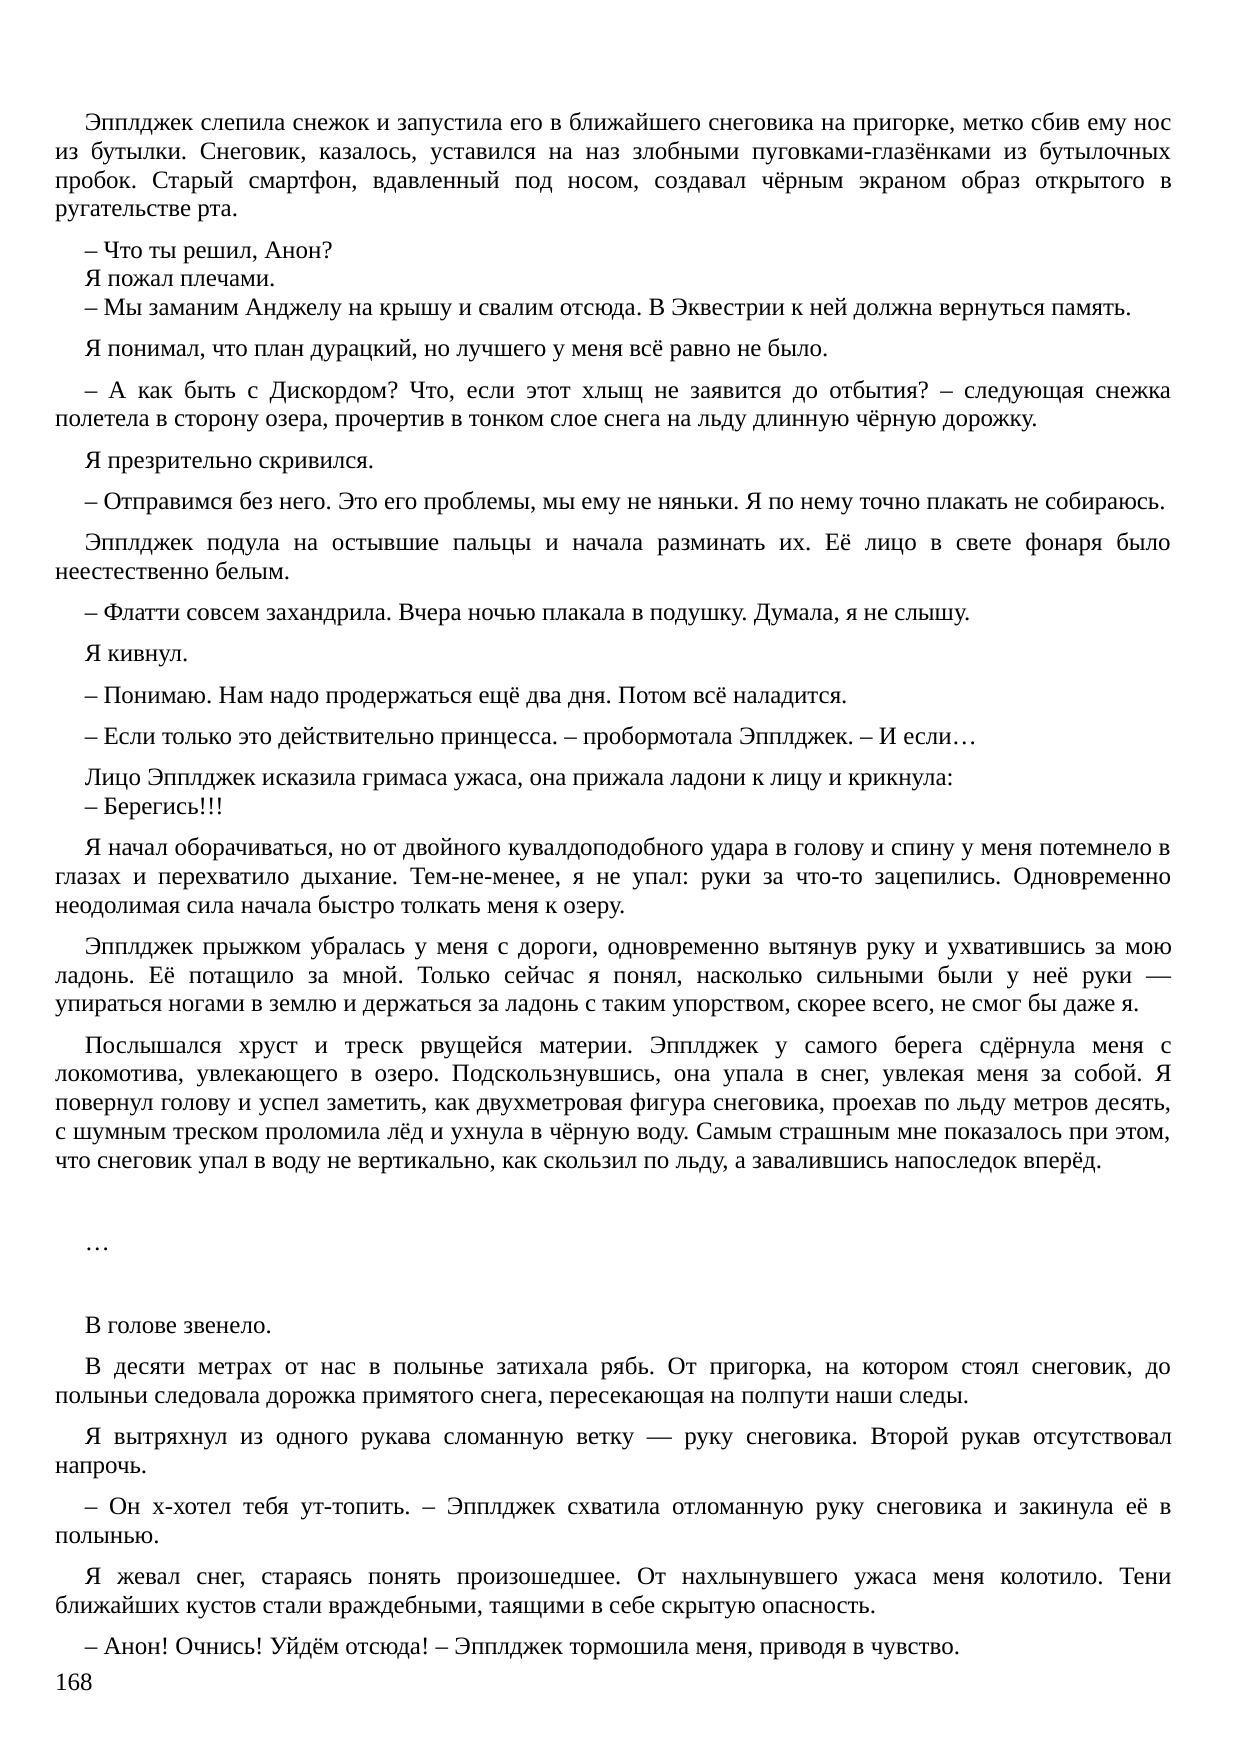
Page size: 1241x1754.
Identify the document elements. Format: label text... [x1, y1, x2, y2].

text Эпплджек слепила снежок и запустила его в ближайшего снеговика на пригорке, метко сбив ему нос из бутылки. Снеговик, казалось, уставился на наз злобными пуговками-глазёнками из бутылочных пробок. Старый смартфон, вдавленный под носом, создавал чёрным экраном образ открытого в ругательстве рта. [55, 107, 1173, 222]
text … [55, 1227, 1173, 1256]
text – Что ты решил, Анон? [55, 235, 1173, 263]
text В десяти метрах от нас в полынье затихала рябь. От пригорка, на котором стоял снеговик, до полыньи следовала дорожка примятого снега, пересекающая на полпути наши следы. [55, 1351, 1173, 1408]
text – Берегись!!! [55, 791, 1173, 820]
text Послышался хруст и треск рвущейся материи. Эпплджек у самого берега сдёрнула меня с локомотива, увлекающего в озеро. Подскользнувшись, она упала в снег, увлекая меня за собой. Я повернул голову и успел заметить, как двухметровая фигура снеговика, проехав по льду метров десять, с шумным треском проломила лёд и ухнула в чёрную воду. Самым страшным мне показалось при этом, что снеговик упал в воду не вертикально, как скользил по льду, а завалившись напоследок вперёд. [55, 1030, 1173, 1173]
text Я вытряхнул из одного рукава сломанную ветку — руку снеговика. Второй рукав отсутствовал напрочь. [55, 1421, 1173, 1478]
text – Если только это действительно принцесса. – пробормотала Эпплджек. – И если… [55, 721, 1173, 750]
text – Он х-хотел тебя ут-топить. – Эпплджек схватила отломанную руку снеговика и закинула её в полынью. [55, 1491, 1173, 1548]
text Эпплджек прыжком убралась у меня с дороги, одновременно вытянув руку и ухватившись за мою ладонь. Её потащило за мной. Только сейчас я понял, насколько сильными были у неё руки — упираться ногами в землю и держаться за ладонь с таким упорством, скорее всего, не смог бы даже я. [55, 931, 1173, 1017]
text В голове звенело. [55, 1310, 1173, 1338]
text – Флатти совсем захандрила. Вчера ночью плакала в подушку. Думала, я не слышу. [55, 597, 1173, 626]
text Я кивнул. [55, 638, 1173, 667]
text Я пожал плечами. [55, 263, 1173, 292]
text – Понимаю. Нам надо продержаться ещё два дня. Потом всё наладится. [55, 680, 1173, 708]
text – Отправимся без него. Это его проблемы, мы ему не няньки. Я по нему точно плакать не собираюсь. [55, 486, 1173, 515]
text Лицо Эпплджек исказила гримаса ужаса, она прижала ладони к лицу и крикнула: [55, 762, 1173, 791]
text – А как быть с Дискордом? Что, если этот хлыщ не заявится до отбытия? – следующая снежка полетела в сторону озера, прочертив в тонком слое снега на льду длинную чёрную дорожку. [55, 375, 1173, 432]
text Я презрительно скривился. [55, 445, 1173, 473]
text Я жевал снег, стараясь понять произошедшее. От нахлынувшего ужаса меня колотило. Тени ближайших кустов стали враждебными, таящими в себе скрытую опасность. [55, 1561, 1173, 1618]
text Я начал оборачиваться, но от двойного кувалдоподобного удара в голову и спину у меня потемнело в глазах и перехватило дыхание. Тем-не-менее, я не упал: руки за что-то зацепились. Одновременно неодолимая сила начала быстро толкать меня к озеру. [55, 832, 1173, 918]
text Я понимал, что план дурацкий, но лучшего у меня всё равно не было. [55, 333, 1173, 362]
text – Мы заманим Анджелу на крышу и свалим отсюда. В Эквестрии к ней должна вернуться память. [55, 292, 1173, 321]
text – Анон! Очнись! Уйдём отсюда! – Эпплджек тормошила меня, приводя в чувство. [55, 1631, 1173, 1660]
text Эпплджек подула на остывшие пальцы и начала разминать их. Её лицо в свете фонаря было неестественно белым. [55, 527, 1173, 585]
